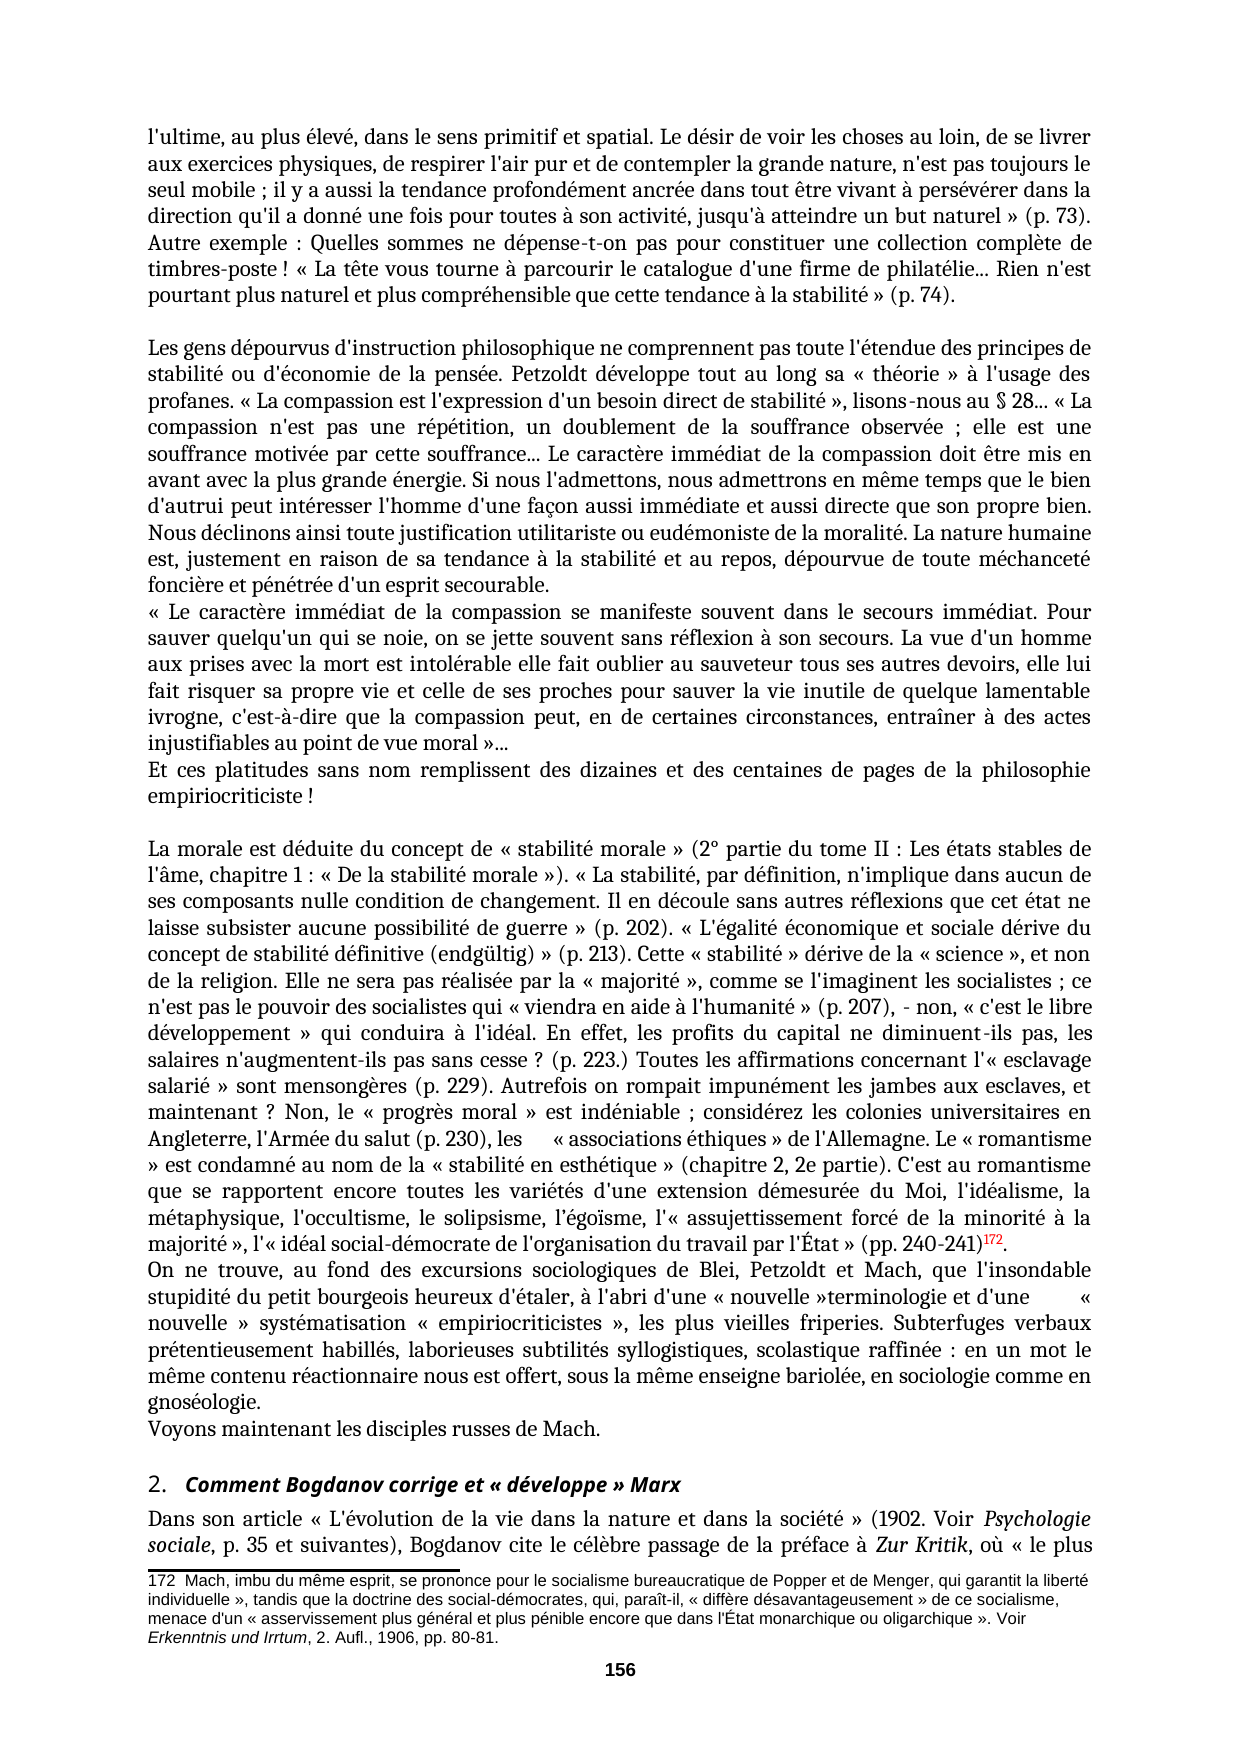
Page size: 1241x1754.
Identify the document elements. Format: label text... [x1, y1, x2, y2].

text Les gens dépourvus d'instruction philosophique ne comprennent pas toute l'étendue des principes de stabilité ou d'économie de la pensée. Petzoldt développe tout au long sa « théorie » à l'usage des profanes. « La compassion est l'expression d'un besoin direct de stabilité », lisons‑nous au § 28... « La compassion n'est pas une répétition, un doublement de la souffrance observée ; elle est une souffrance motivée par cette souffrance... Le caractère immédiat de la compassion doit être mis en avant avec la plus grande énergie. Si nous l'admettons, nous admettrons en même temps que le bien d'autrui peut intéresser l'homme d'une façon aussi immédiate et aussi directe que son propre bien. Nous déclinons ainsi toute justification utilitariste ou eudémoniste de la moralité. La nature humaine est, justement en raison de sa tendance à la stabilité et au repos, dépourvue de toute méchanceté foncière et pénétrée d'un esprit secourable. [148, 335, 1093, 598]
text l'ultime, au plus élevé, dans le sens primitif et spatial. Le désir de voir les choses au loin, de se livrer aux exercices physiques, de respirer l'air pur et de contempler la grande nature, n'est pas toujours le seul mobile ; il y a aussi la tendance profondément ancrée dans tout être vivant à persévérer dans la direction qu'il a donné une fois pour toutes à son activité, jusqu'à atteindre un but naturel » (p. 73). Autre exemple : Quelles sommes ne dépense‑t‑on pas pour constituer une collection complète de timbres‑poste ! « La tête vous tourne à parcourir le catalogue d'une firme de philatélie... Rien n'est pourtant plus naturel et plus compréhensible que cette tendance à la stabilité » (p. 74). [148, 124, 1093, 308]
text Et ces platitudes sans nom remplissent des dizaines et des centaines de pages de la philosophie empiriocriticiste ! [148, 757, 1093, 809]
text Mach, imbu du même esprit, se prononce pour le socialisme bureaucratique de Popper et de Menger, qui garantit la liberté individuelle », tandis que la doctrine des social‑démocrates, qui, paraît‑il, « diffère désavantageusement » de ce socialisme, menace d'un « asservissement plus général et plus pénible encore que dans l'État monarchique ou oligarchique ». Voir Erkenntnis und Irrtum, 2. Aufl., 1906, pp. 80‑81. [148, 1571, 1093, 1647]
text La morale est déduite du concept de « stabilité morale » (2° partie du tome II : Les états stables de l'âme, chapitre 1 : « De la stabilité morale »). « La stabilité, par définition, n'implique dans aucun de ses composants nulle condition de changement. Il en découle sans autres réflexions que cet état ne laisse subsister aucune possibilité de guerre » (p. 202). « L'égalité économique et sociale dérive du concept de stabilité définitive (endgültig) » (p. 213). Cette « stabilité » dérive de la « science », et non de la religion. Elle ne sera pas réalisée par la « majorité », comme se l'imaginent les socialistes ; ce n'est pas le pouvoir des socialistes qui « viendra en aide à l'humanité » (p. 207), ‑ non, « c'est le libre développement » qui conduira à l'idéal. En effet, les profits du capital ne diminuent‑ils pas, les salaires n'augmentent‑ils pas sans cesse ? (p. 223.) Toutes les affirmations concernant l'« esclavage salarié » sont mensongères (p. 229). Autrefois on rompait impunément les jambes aux esclaves, et maintenant ? Non, le « progrès moral » est indéniable ; considérez les colonies universitaires en Angleterre, l'Armée du salut (p. 230), les « associations éthiques » de l'Allemagne. Le « romantisme » est condamné au nom de la « stabilité en esthétique » (chapitre 2, 2e partie). C'est au romantisme que se rapportent encore toutes les variétés d'une extension démesurée du Moi, l'idéalisme, la métaphysique, l'occultisme, le solipsisme, l’égoïsme, l'« assujettissement forcé de la minorité à la majorité », l'« idéal social‑démocrate de l'organisation du travail par l'État » (pp. 240‑241). [148, 836, 1093, 1257]
text On ne trouve, au fond des excursions sociologiques de Blei, Petzoldt et Mach, que l'insondable stupidité du petit bourgeois heureux d'étaler, à l'abri d'une « nouvelle »terminologie et d'une « nouvelle » systématisation « empiriocriticistes », les plus vieilles friperies. Subterfuges verbaux prétentieusement habillés, laborieuses subtilités syllogistiques, scolastique raffinée : en un mot le même contenu réactionnaire nous est offert, sous la même enseigne bariolée, en sociologie comme en gnoséologie. [148, 1257, 1093, 1415]
subtitle Comment Bogdanov corrige et « développe » Marx [148, 1468, 1093, 1499]
text « Le caractère immédiat de la compassion se manifeste souvent dans le secours immédiat. Pour sauver quelqu'un qui se noie, on se jette souvent sans réflexion à son secours. La vue d'un homme aux prises avec la mort est intolérable elle fait oublier au sauveteur tous ses autres devoirs, elle lui fait risquer sa propre vie et celle de ses proches pour sauver la vie inutile de quelque lamentable ivrogne, c'est‑à‑dire que la compassion peut, en de certaines circonstances, entraîner à des actes injustifiables au point de vue moral »... [148, 598, 1093, 757]
text Voyons maintenant les disciples russes de Mach. [148, 1415, 1093, 1442]
text Dans son article « L'évolution de la vie dans la nature et dans la société » (1902. Voir Psychologie sociale, p. 35 et suivantes), Bogdanov cite le célèbre passage de la préface à Zur Kritik, où « le plus [148, 1506, 1093, 1558]
